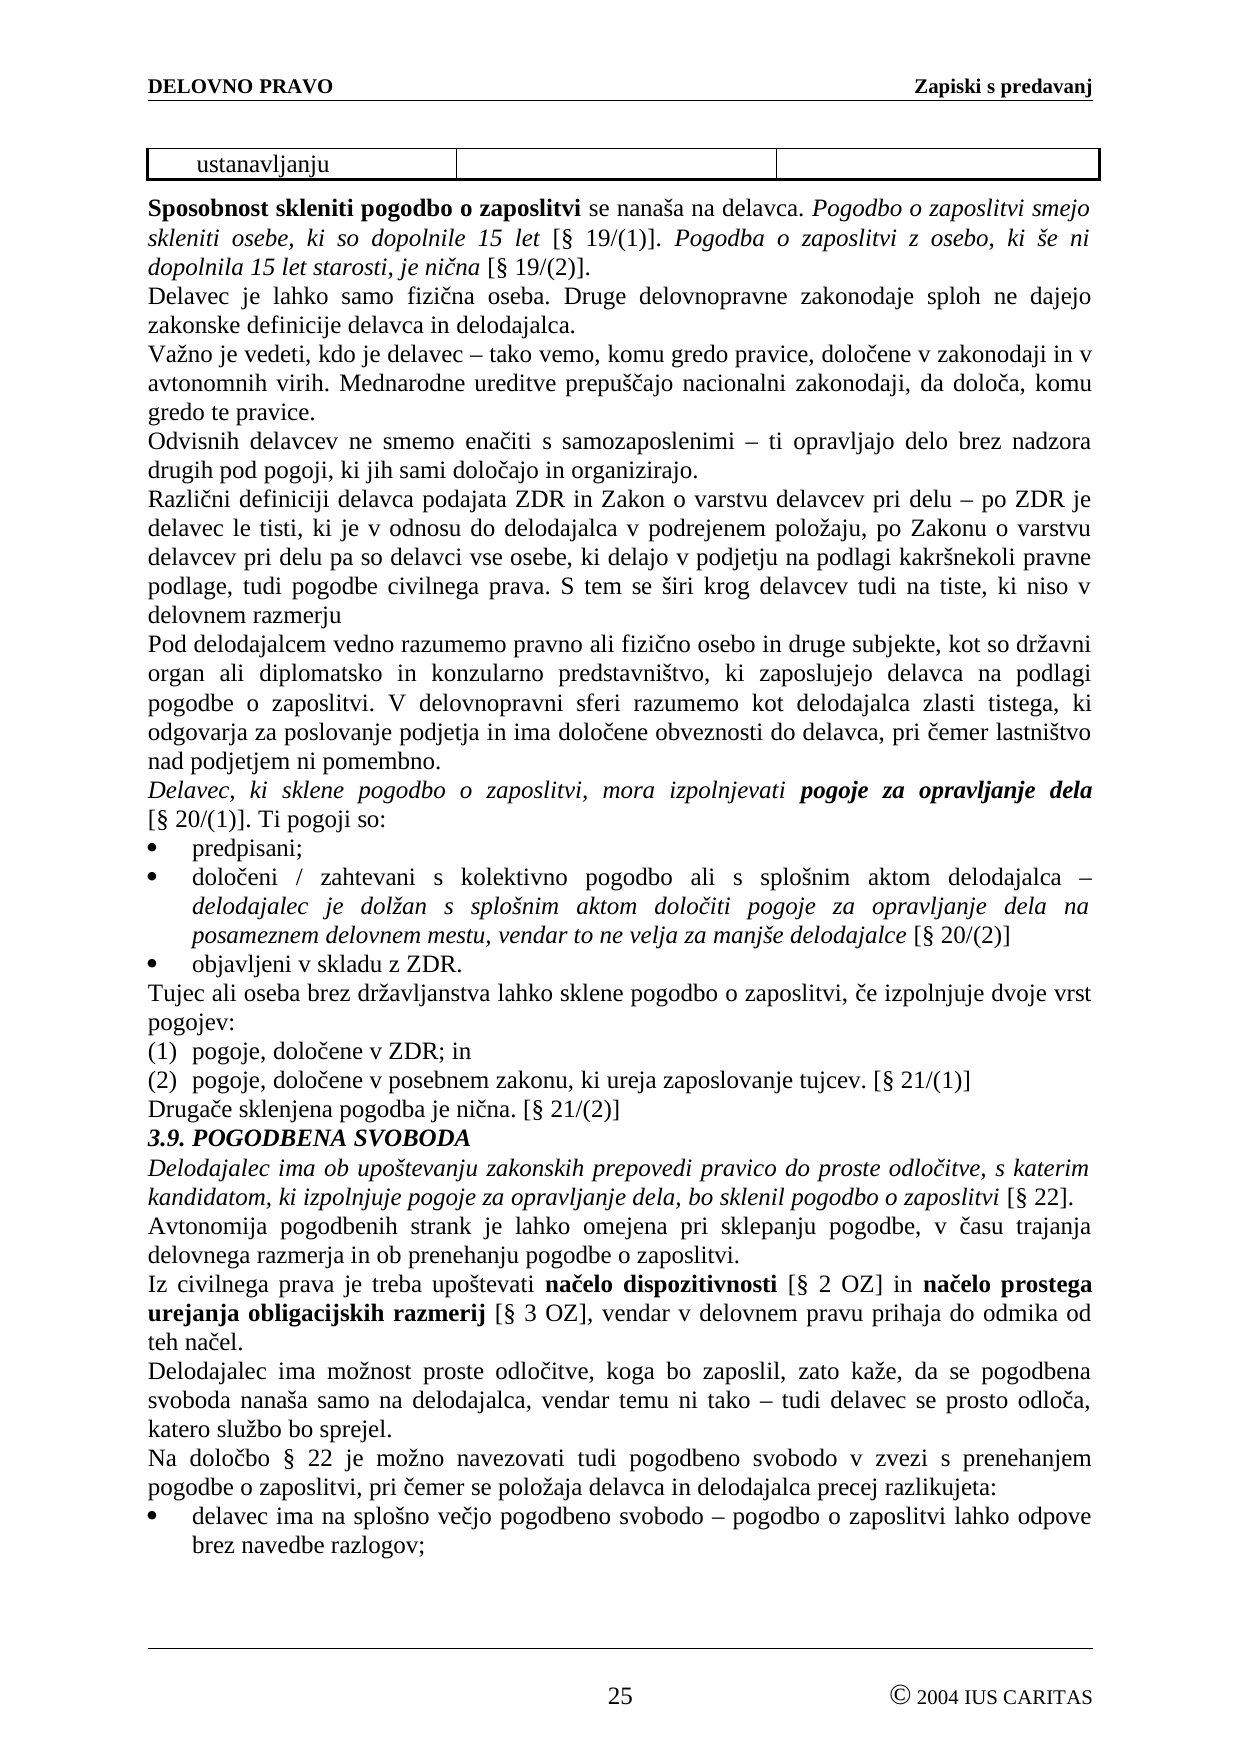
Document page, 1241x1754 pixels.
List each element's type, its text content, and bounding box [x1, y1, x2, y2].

table_cell ustanavljanju [149, 149, 456, 178]
text Delavec je lahko samo fizična oseba. Druge delovnopravne zakonodaje sploh ne dajejo zakonske definicije delavca in delodajalca. [148, 281, 1093, 339]
text Tujec ali oseba brez državljanstva lahko sklene pogodbo o zaposlitvi, če izpolnjuje dvoje vrst pogojev: [148, 978, 1093, 1036]
text Delodajalec ima ob upoštevanju zakonskih prepovedi pravico do proste odločitve, s katerim kandidatom, ki izpolnjuje pogoje za opravljanje dela, bo sklenil pogodbo o zaposlitvi [§ 22]. [148, 1152, 1093, 1211]
text Važno je vedeti, kdo je delavec ­– tako vemo, komu gredo pravice, določene v zakonodaji in v avtonomnih virih. Mednarodne ureditve prepuščajo nacionalni zakonodaji, da določa, komu gredo te pravice. [148, 339, 1093, 426]
text Avtonomija pogodbenih strank je lahko omejena pri sklepanju pogodbe, v času trajanja delovnega razmerja in ob prenehanju pogodbe o zaposlitvi. [148, 1211, 1093, 1269]
text Sposobnost skleniti pogodbo o zaposlitvi se nanaša na delavca. Pogodbo o zaposlitvi smejo skleniti osebe, ki so dopolnile 15 let [§ 19/(1)]. Pogodba o zaposlitvi z osebo, ki še ni dopolnila 15 let starosti, je nična [§ 19/(2)]. [148, 193, 1093, 281]
table_cell [457, 149, 776, 178]
text 3.9. POGODBENA SVOBODA [148, 1123, 1093, 1152]
text Pod delodajalcem vedno razumemo pravno ali fizično osebo in druge subjekte, kot so državni organ ali diplomatsko in konzularno predstavništvo, ki zaposlujejo delavca na podlagi pogodbe o zaposlitvi. V delovnopravni sferi razumemo kot delodajalca zlasti tistega, ki odgovarja za poslovanje podjetja in ima določene obveznosti do delavca, pri čemer lastništvo nad podjetjem ni pomembno. [148, 629, 1093, 774]
list pogoje, določene v posebnem zakonu, ki ureja zaposlovanje tujcev. [§ 21/(1)] [148, 1065, 1093, 1094]
list predpisani; [148, 833, 1093, 862]
list objavljeni v skladu z ZDR. [148, 949, 1093, 978]
table_cell [777, 149, 1098, 178]
text Delodajalec ima možnost proste odločitve, koga bo zaposlil, zato kaže, da se pogodbena svoboda nanaša samo na delodajalca, vendar temu ni tako – tudi delavec se prosto odloča, katero službo bo sprejel. [148, 1356, 1093, 1443]
text Različni definiciji delavca podajata ZDR in Zakon o varstvu delavcev pri delu – po ZDR je delavec le tisti, ki je v odnosu do delodajalca v podrejenem položaju, po Zakonu o varstvu delavcev pri delu pa so delavci vse osebe, ki delajo v podjetju na podlagi kakršnekoli pravne podlage, tudi pogodbe civilnega prava. S tem se širi krog delavcev tudi na tiste, ki niso v delovnem razmerju [148, 484, 1093, 629]
list delavec ima na splošno večjo pogodbeno svobodo – pogodbo o zaposlitvi lahko odpove brez navedbe razlogov; [148, 1501, 1093, 1559]
text Drugače sklenjena pogodba je nična. [§ 21/(2)] [148, 1094, 1093, 1123]
text Na določbo § 22 je možno navezovati tudi pogodbeno svobodo v zvezi s prenehanjem pogodbe o zaposlitvi, pri čemer se položaja delavca in delodajalca precej razlikujeta: [148, 1443, 1093, 1501]
list pogoje, določene v ZDR; in [148, 1036, 1093, 1065]
text Odvisnih delavcev ne smemo enačiti s samozaposlenimi – ti opravljajo delo brez nadzora drugih pod pogoji, ki jih sami določajo in organizirajo. [148, 426, 1093, 484]
text Iz civilnega prava je treba upoštevati načelo dispozitivnosti [§ 2 OZ] in načelo prostega urejanja obligacijskih razmerij [§ 3 OZ], vendar v delovnem pravu prihaja do odmika od teh načel. [148, 1269, 1093, 1356]
list določeni / zahtevani s kolektivno pogodbo ali s splošnim aktom delodajalca – delodajalec je dolžan s splošnim aktom določiti pogoje za opravljanje dela na posameznem delovnem mestu, vendar to ne velja za manjše delodajalce [§ 20/(2)] [148, 862, 1093, 949]
text Delavec, ki sklene pogodbo o zaposlitvi, mora izpolnjevati pogoje za opravljanje dela [§ 20/(1)]. Ti pogoji so: [148, 774, 1093, 833]
